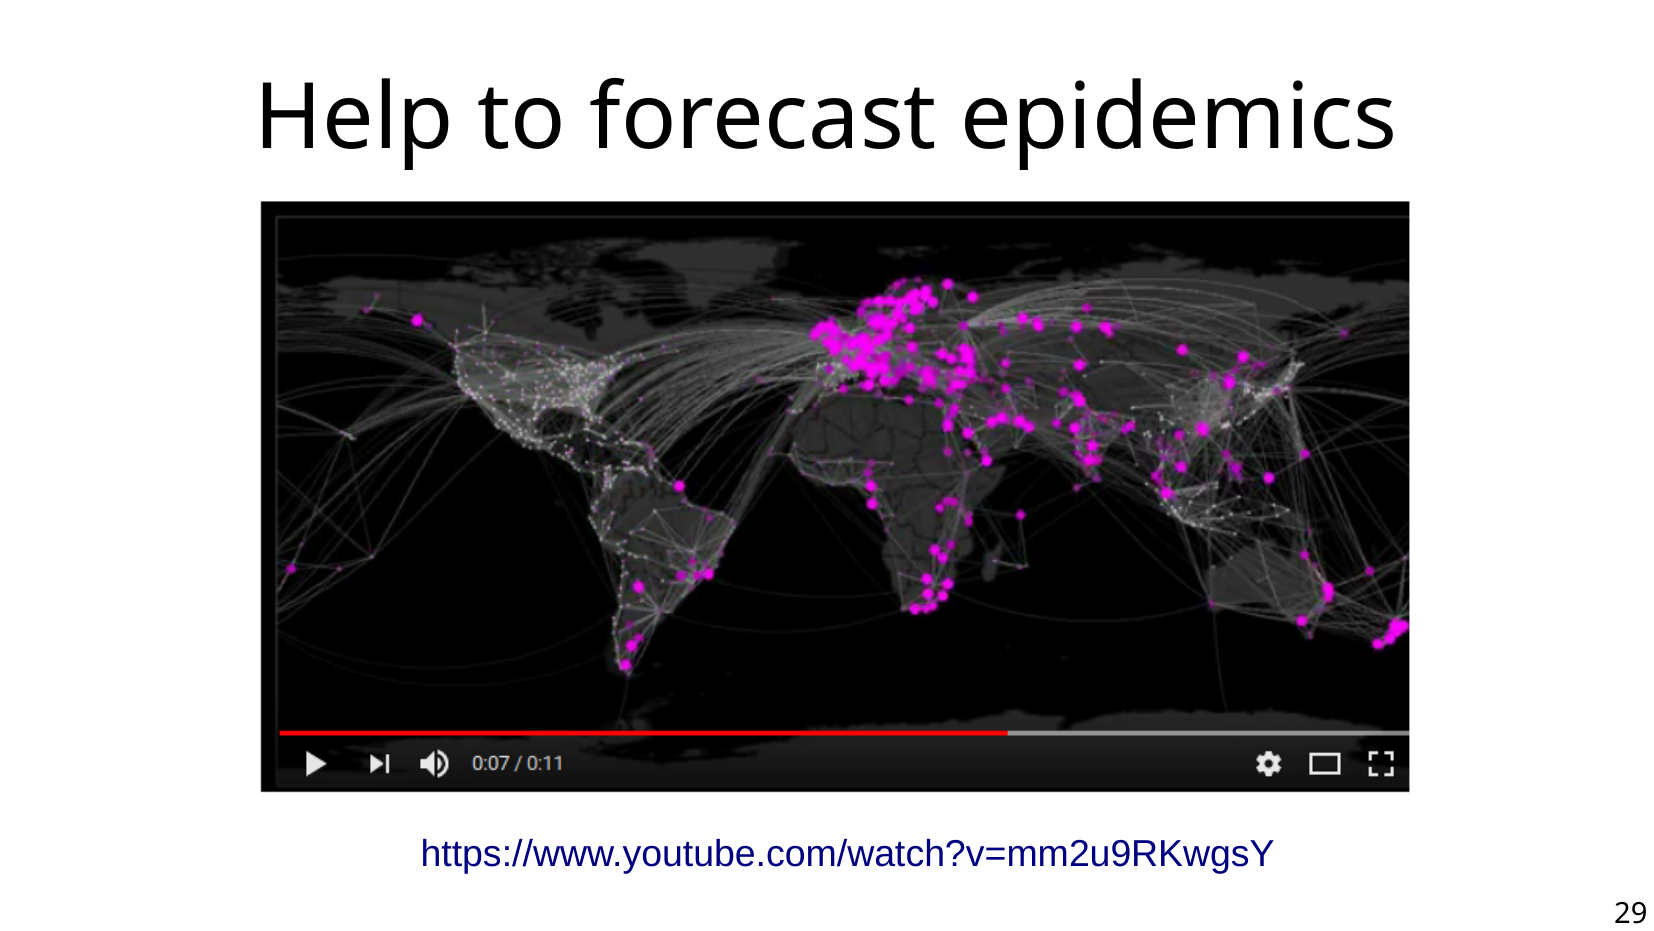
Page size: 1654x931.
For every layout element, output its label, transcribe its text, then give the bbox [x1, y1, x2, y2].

picture [255, 197, 1419, 800]
title Help to forecast epidemics [82, 1, 1571, 226]
text_box https://www.youtube.com/watch?v=mm2u9RKwgsY [405, 825, 1291, 876]
